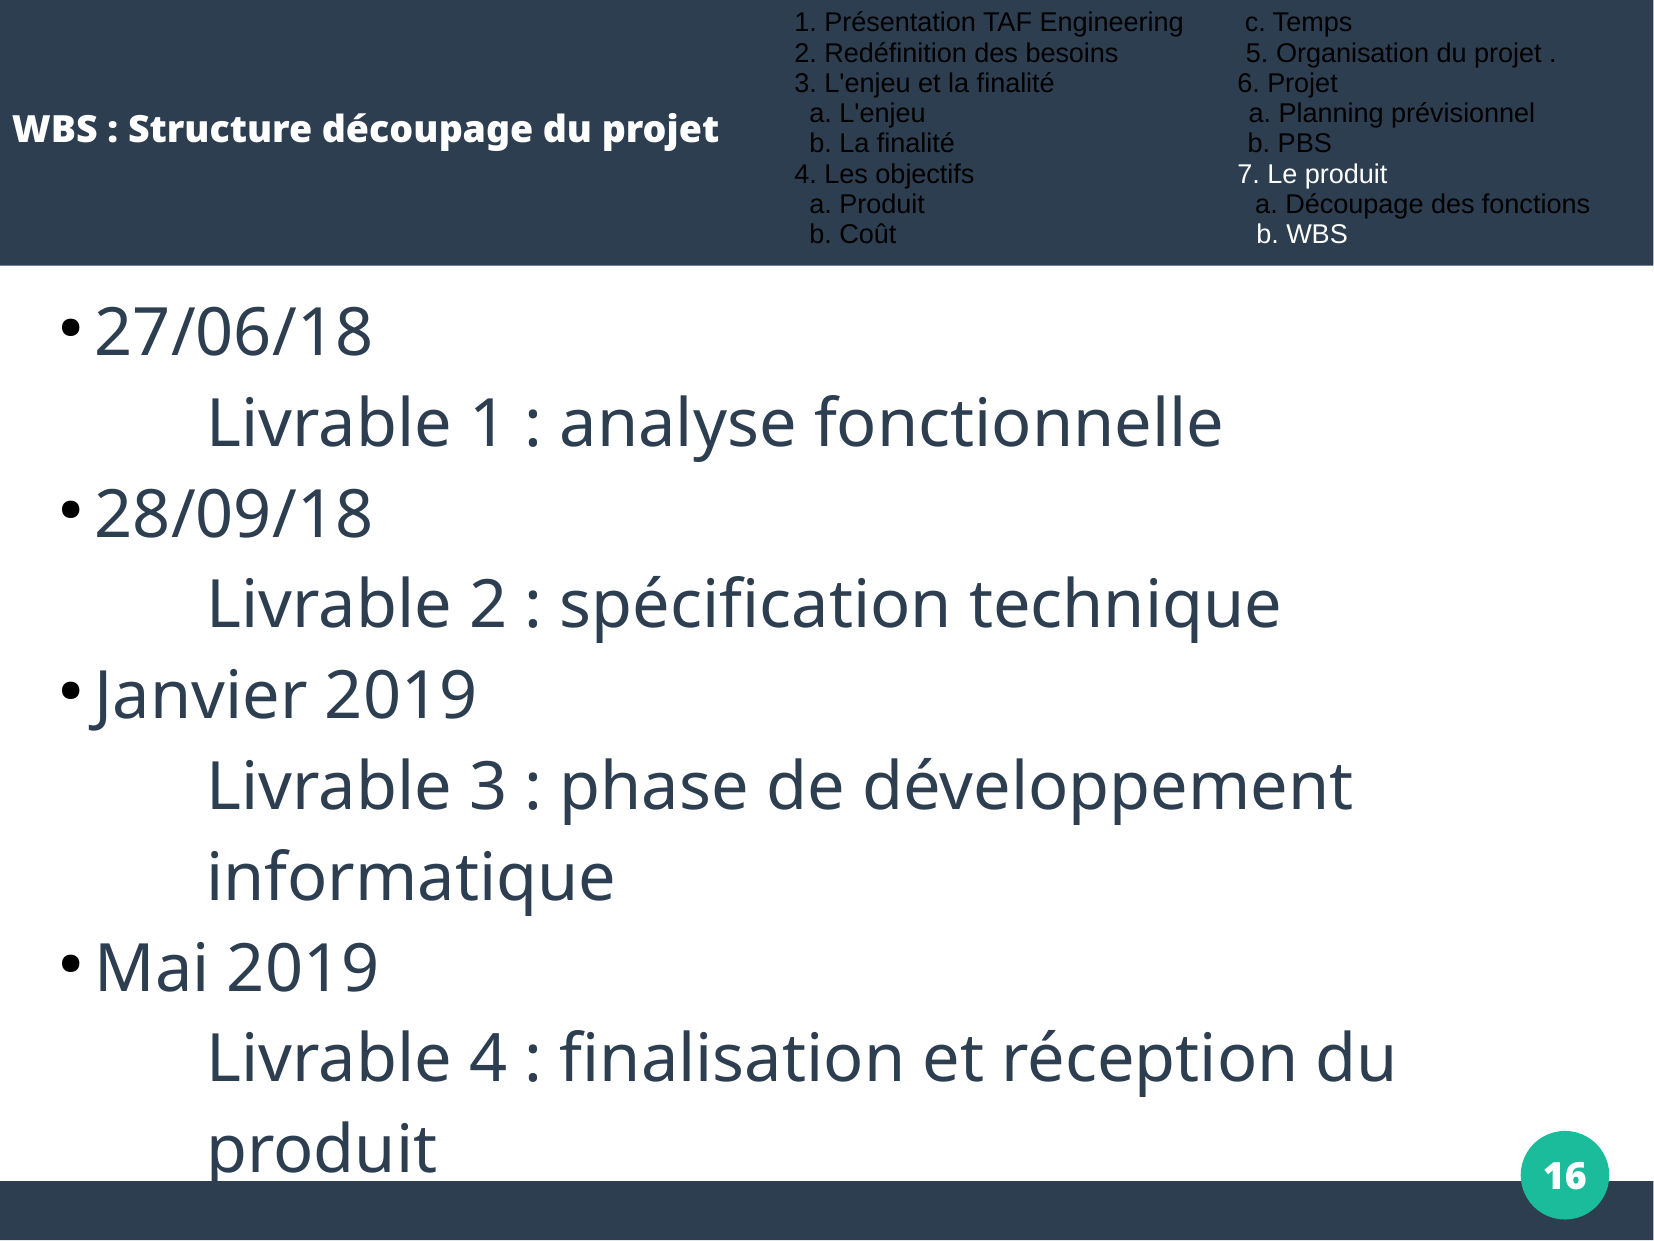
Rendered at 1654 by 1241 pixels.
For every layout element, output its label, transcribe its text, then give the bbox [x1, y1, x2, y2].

subtitle 27/06/18 Livrable 1 : analyse fonctionnelle 28/09/18 Livrable 2 : spécification technique Janvier 2019 Livrable 3 : phase de développement informatique Mai 2019 Livrable 4 : finalisation et réception du produit [59, 324, 1595, 1152]
title WBS : Structure découpage du projet [11, 49, 779, 207]
text_box 1. Présentation TAF Engineering c. Temps 2. Redéfinition des besoins 5. Organisation du projet . 3. L'enjeu et la finalité 6. Projet a. L'enjeu a. Planning prévisionnel b. La finalité b. PBS 4. Les objectifs 7. Le produit a. Produit a. Découpage des fonctions b. Coût b. WBS [779, 0, 1654, 318]
